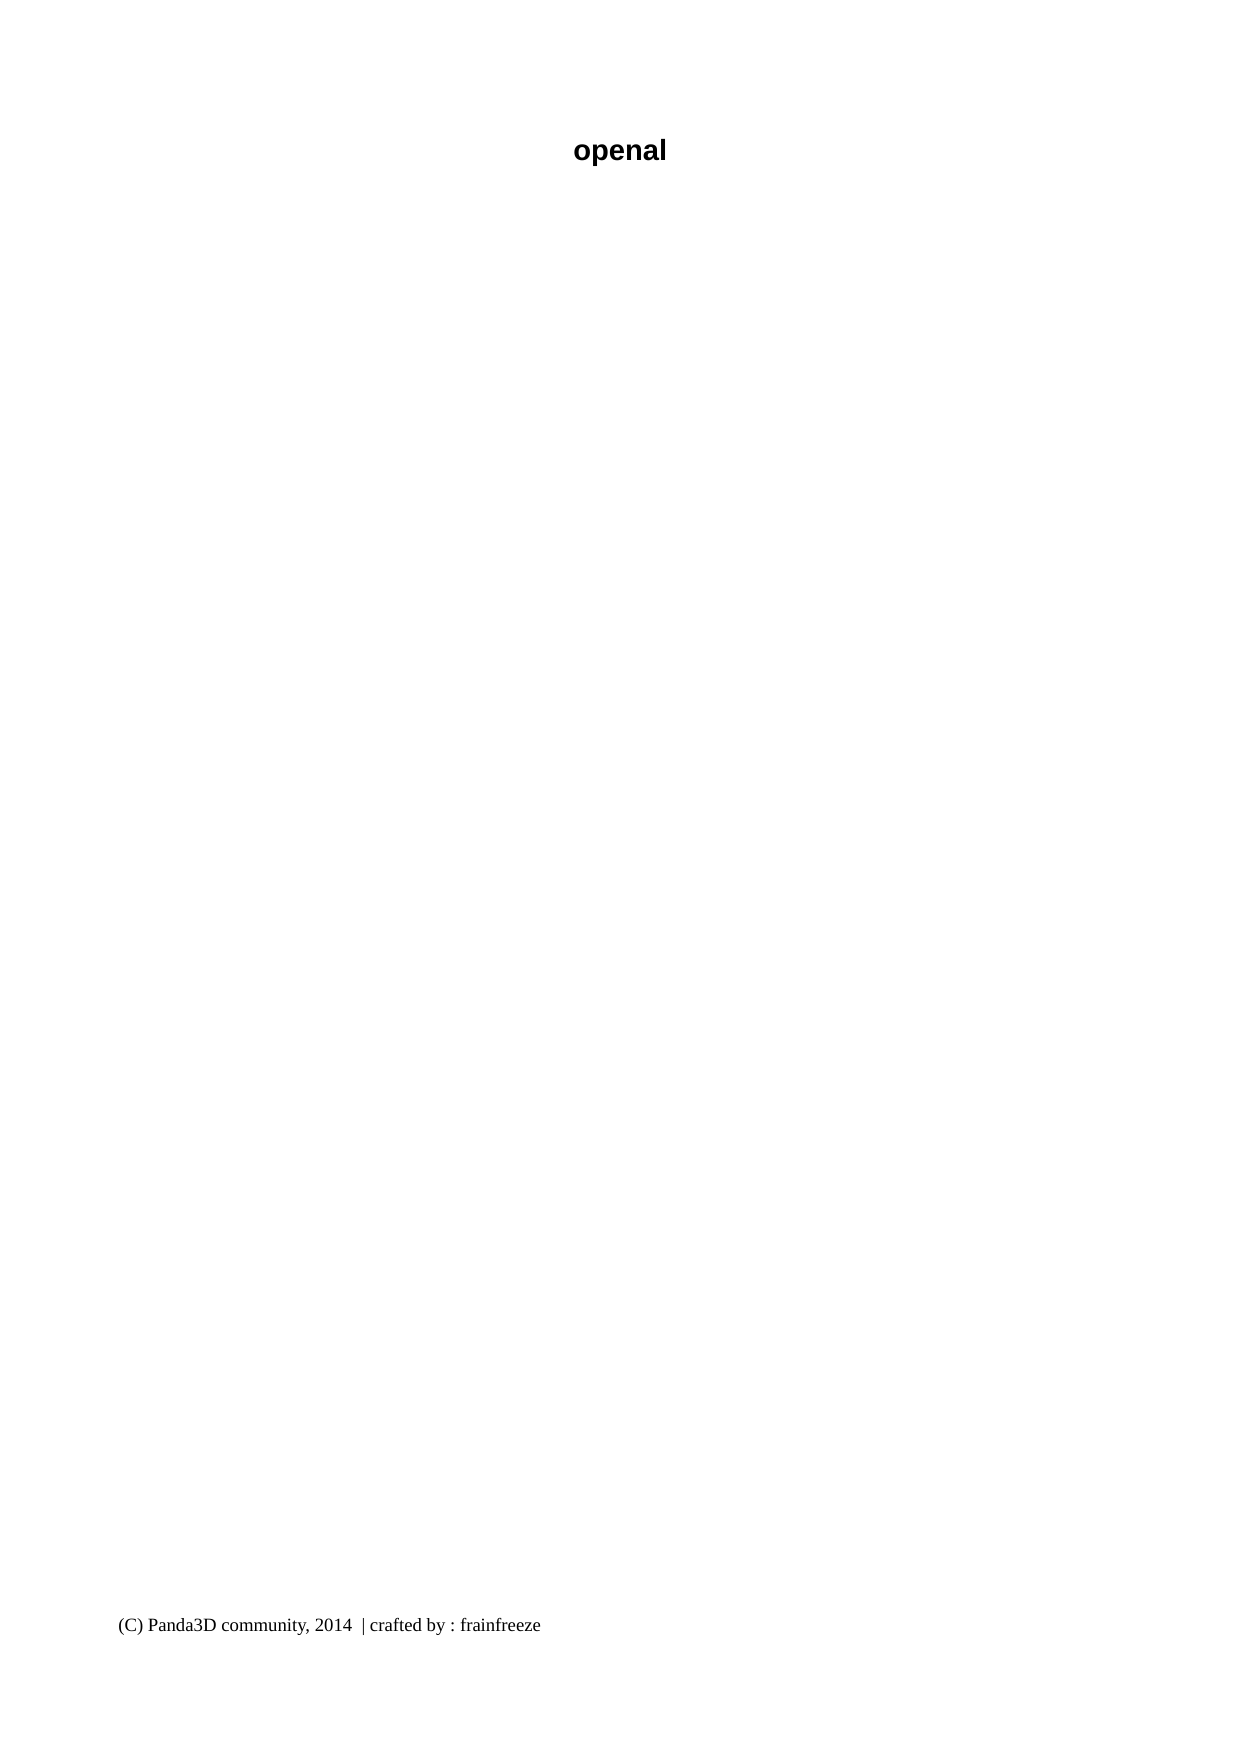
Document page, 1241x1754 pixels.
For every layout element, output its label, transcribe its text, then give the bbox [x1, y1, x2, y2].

subtitle openal [118, 133, 1122, 166]
